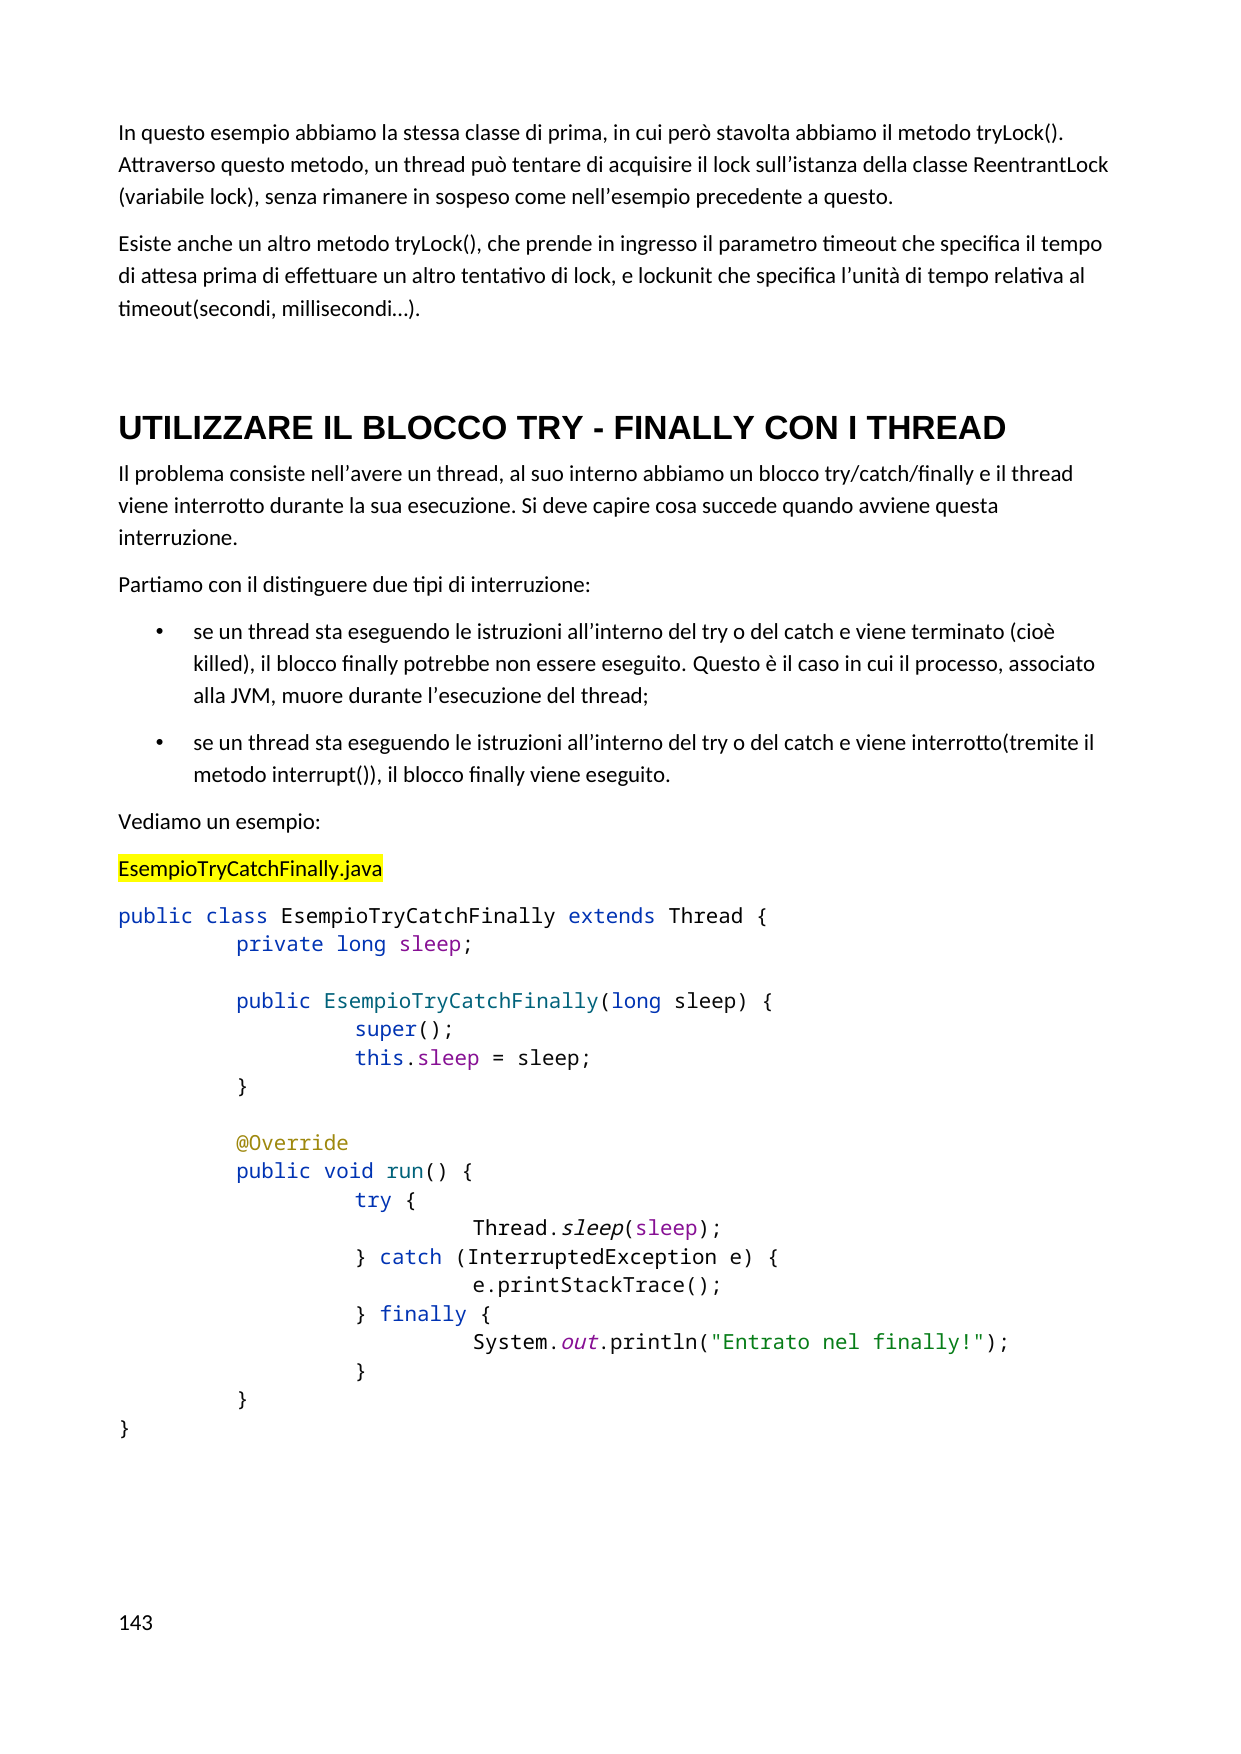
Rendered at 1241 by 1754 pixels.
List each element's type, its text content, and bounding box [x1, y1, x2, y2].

text Partiamo con il distinguere due tipi di interruzione: [118, 570, 1122, 598]
text Vediamo un esempio: [118, 807, 1122, 835]
list se un thread sta eseguendo le istruzioni all’interno del try o del catch e viene interrotto(tremite il metodo interrupt()), il blocco finally viene eseguito. [156, 728, 1122, 788]
text Esiste anche un altro metodo tryLock(), che prende in ingresso il parametro timeout che specifica il tempo di attesa prima di effettuare un altro tentativo di lock, e lockunit che specifica l’unità di tempo relativa al timeout(secondi, millisecondi…). [118, 229, 1122, 322]
text Il problema consiste nell’avere un thread, al suo interno abbiamo un blocco try/catch/finally e il thread viene interrotto durante la sua esecuzione. Si deve capire cosa succede quando avviene questa interruzione. [118, 459, 1122, 552]
text EsempioTryCatchFinally.java [118, 854, 1122, 882]
text public class EsempioTryCatchFinally extends Thread { private long sleep; public EsempioTryCatchFinally(long sleep) { super(); this.sleep = sleep; } @Override public void run() { try { Thread.sleep(sleep); } catch (InterruptedException e) { e.printStackTrace(); } finally { System.out.println("Entrato nel finally!"); } } } [118, 901, 1122, 1441]
subtitle UTILIZZARE IL BLOCCO TRY - FINALLY CON I THREAD [118, 408, 1122, 447]
list se un thread sta eseguendo le istruzioni all’interno del try o del catch e viene terminato (cioè killed), il blocco finally potrebbe non essere eseguito. Questo è il caso in cui il processo, associato alla JVM, muore durante l’esecuzione del thread; [156, 617, 1122, 709]
text In questo esempio abbiamo la stessa classe di prima, in cui però stavolta abbiamo il metodo tryLock(). Attraverso questo metodo, un thread può tentare di acquisire il lock sull’istanza della classe ReentrantLock (variabile lock), senza rimanere in sospeso come nell’esempio precedente a questo. [118, 118, 1122, 211]
